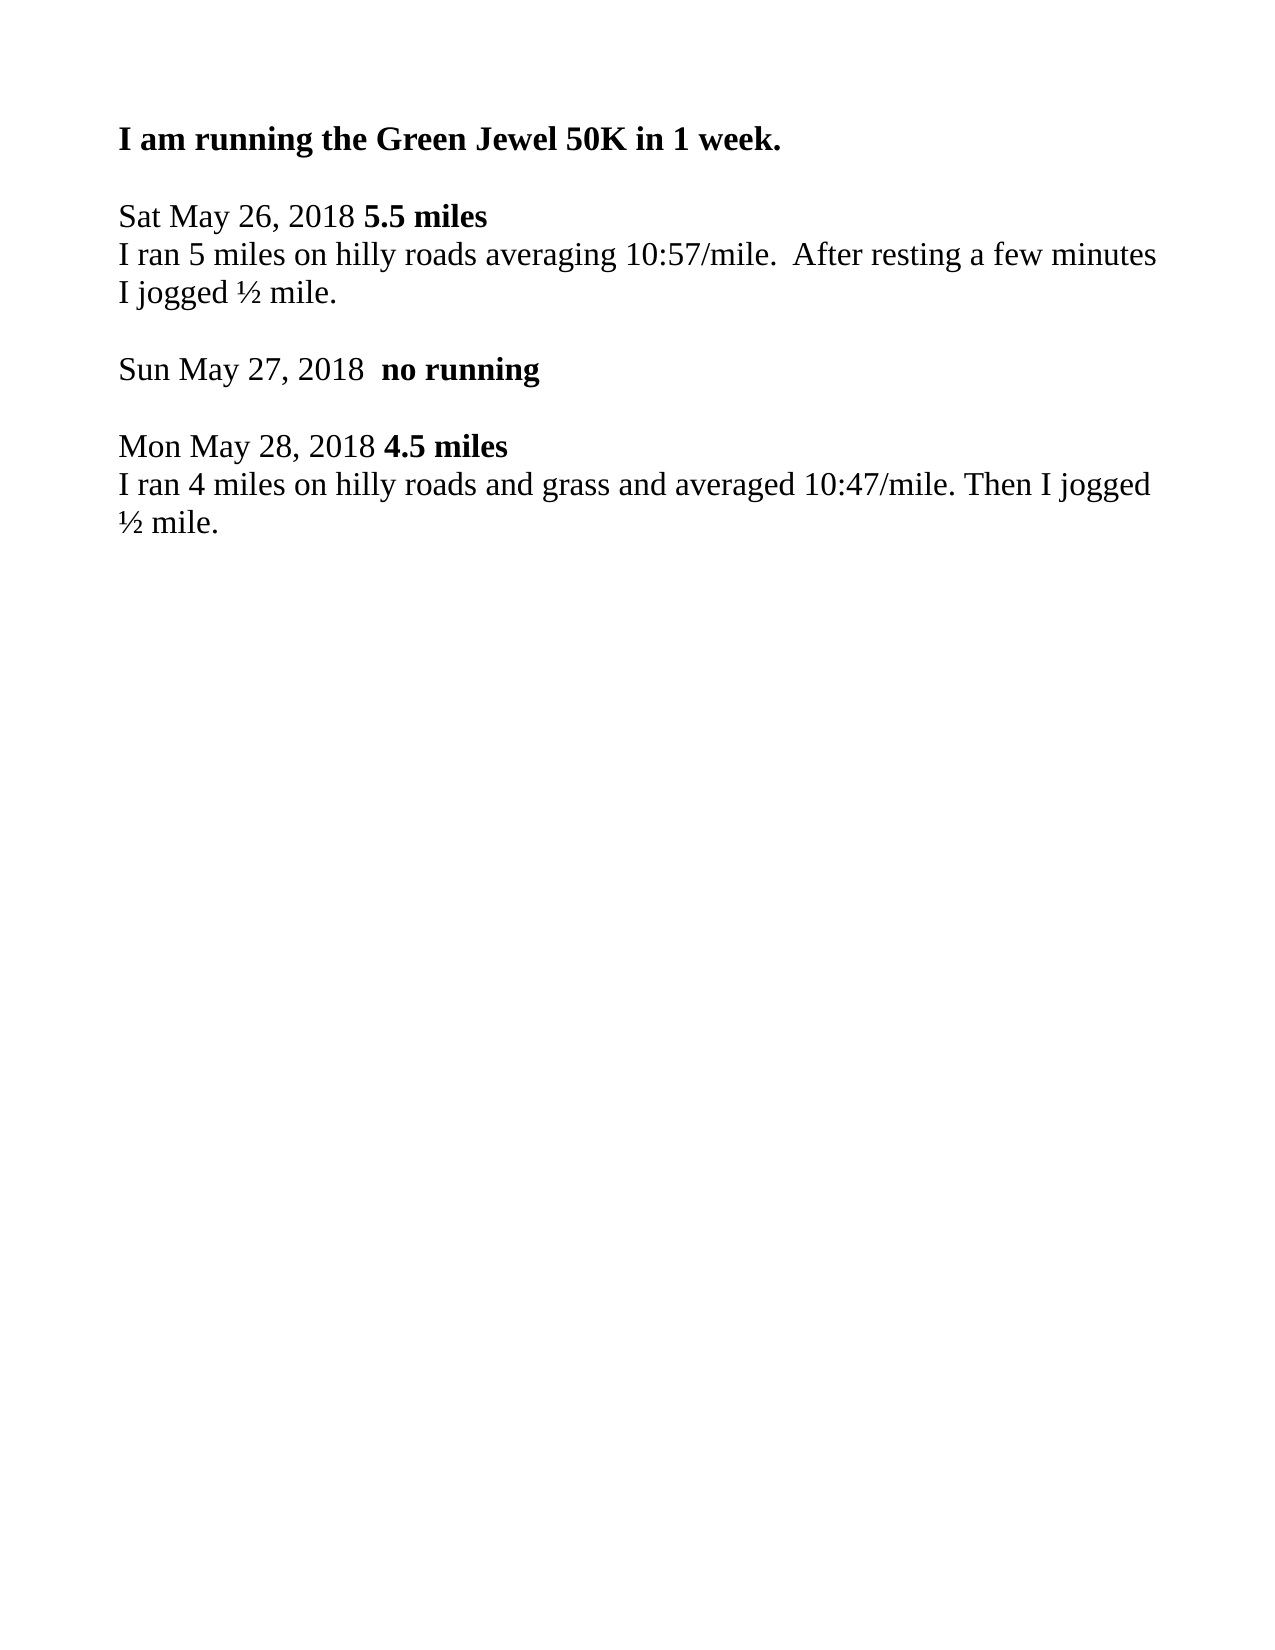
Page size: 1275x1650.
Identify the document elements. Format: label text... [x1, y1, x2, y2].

text I ran 4 miles on hilly roads and grass and averaged 10:47/mile. Then I jogged ½ mile. [118, 464, 1161, 541]
text Sat May 26, 2018 5.5 miles [118, 196, 1161, 234]
text Mon May 28, 2018 4.5 miles [118, 426, 1161, 464]
text I am running the Green Jewel 50K in 1 week. [118, 118, 1161, 158]
text I ran 5 miles on hilly roads averaging 10:57/mile. After resting a few minutes I jogged ½ mile. [118, 234, 1161, 311]
text Sun May 27, 2018 no running [118, 349, 1161, 388]
